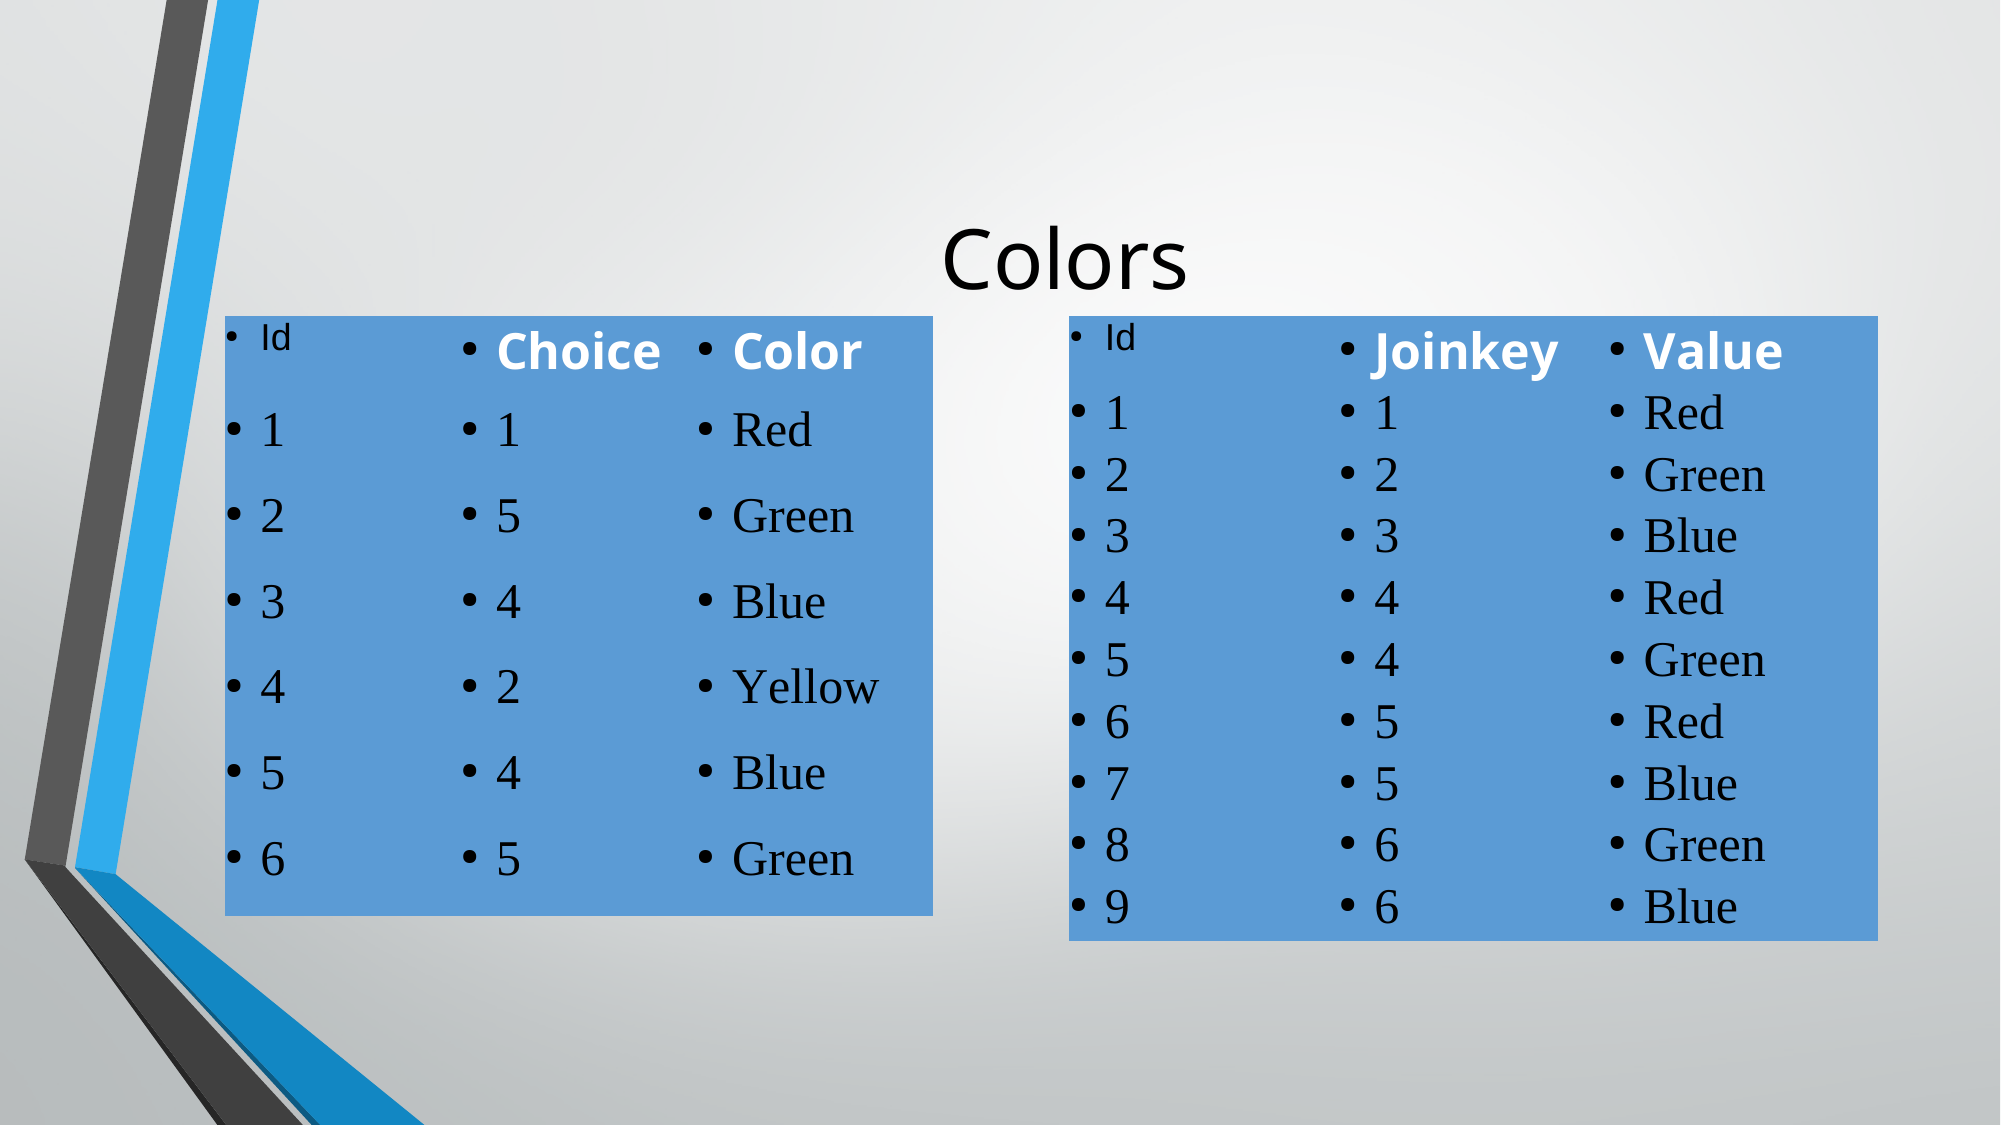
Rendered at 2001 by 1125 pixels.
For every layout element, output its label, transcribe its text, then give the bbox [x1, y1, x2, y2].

table_cell 6 [225, 831, 461, 916]
table_cell 5 [461, 488, 697, 574]
table_cell 9 [1069, 879, 1339, 941]
table_cell 1 [461, 402, 697, 488]
table_cell 6 [1069, 694, 1339, 755]
title Colors [243, 112, 1887, 400]
table_cell 3 [225, 574, 461, 659]
table_cell Green [1608, 447, 1878, 508]
table_cell 2 [1069, 447, 1339, 508]
table_cell 4 [1339, 632, 1608, 694]
table_cell 6 [1339, 879, 1608, 941]
table_cell 4 [461, 745, 697, 831]
table_cell Red [1608, 385, 1878, 447]
table_cell 4 [225, 659, 461, 745]
table_cell 3 [1339, 508, 1608, 570]
table_cell 1 [1069, 385, 1339, 447]
table_cell Blue [1608, 879, 1878, 941]
table_header Joinkey [1339, 316, 1608, 385]
table_cell Yellow [697, 659, 933, 745]
table_cell Red [1608, 694, 1878, 755]
table_cell 4 [1339, 570, 1608, 632]
table_cell 5 [1339, 755, 1608, 817]
table_cell Red [1608, 570, 1878, 632]
table_cell Blue [697, 745, 933, 831]
table_cell 5 [225, 745, 461, 831]
table_cell 2 [461, 659, 697, 745]
table_cell Green [1608, 632, 1878, 694]
table_cell 4 [461, 574, 697, 659]
table_cell Blue [697, 574, 933, 659]
table_header Choice [461, 316, 697, 402]
table_cell 7 [1069, 755, 1339, 817]
table_cell Green [697, 831, 933, 916]
table_cell Blue [1608, 755, 1878, 817]
table_cell 2 [225, 488, 461, 574]
table_cell 2 [1339, 447, 1608, 508]
table_cell 5 [461, 831, 697, 916]
table_cell Green [1608, 817, 1878, 879]
table_cell 4 [1069, 570, 1339, 632]
table_cell 3 [1069, 508, 1339, 570]
table_cell Red [697, 402, 933, 488]
table_cell 5 [1339, 694, 1608, 755]
table_cell 1 [1339, 385, 1608, 447]
table_header Id [225, 316, 461, 402]
table_header Value [1608, 316, 1878, 385]
table_cell Green [697, 488, 933, 574]
table_cell 6 [1339, 817, 1608, 879]
table_header Id [1069, 316, 1339, 385]
table_cell Blue [1608, 508, 1878, 570]
table_cell 1 [225, 402, 461, 488]
table_header Color [697, 316, 933, 402]
table_cell 5 [1069, 632, 1339, 694]
table_cell 8 [1069, 817, 1339, 879]
